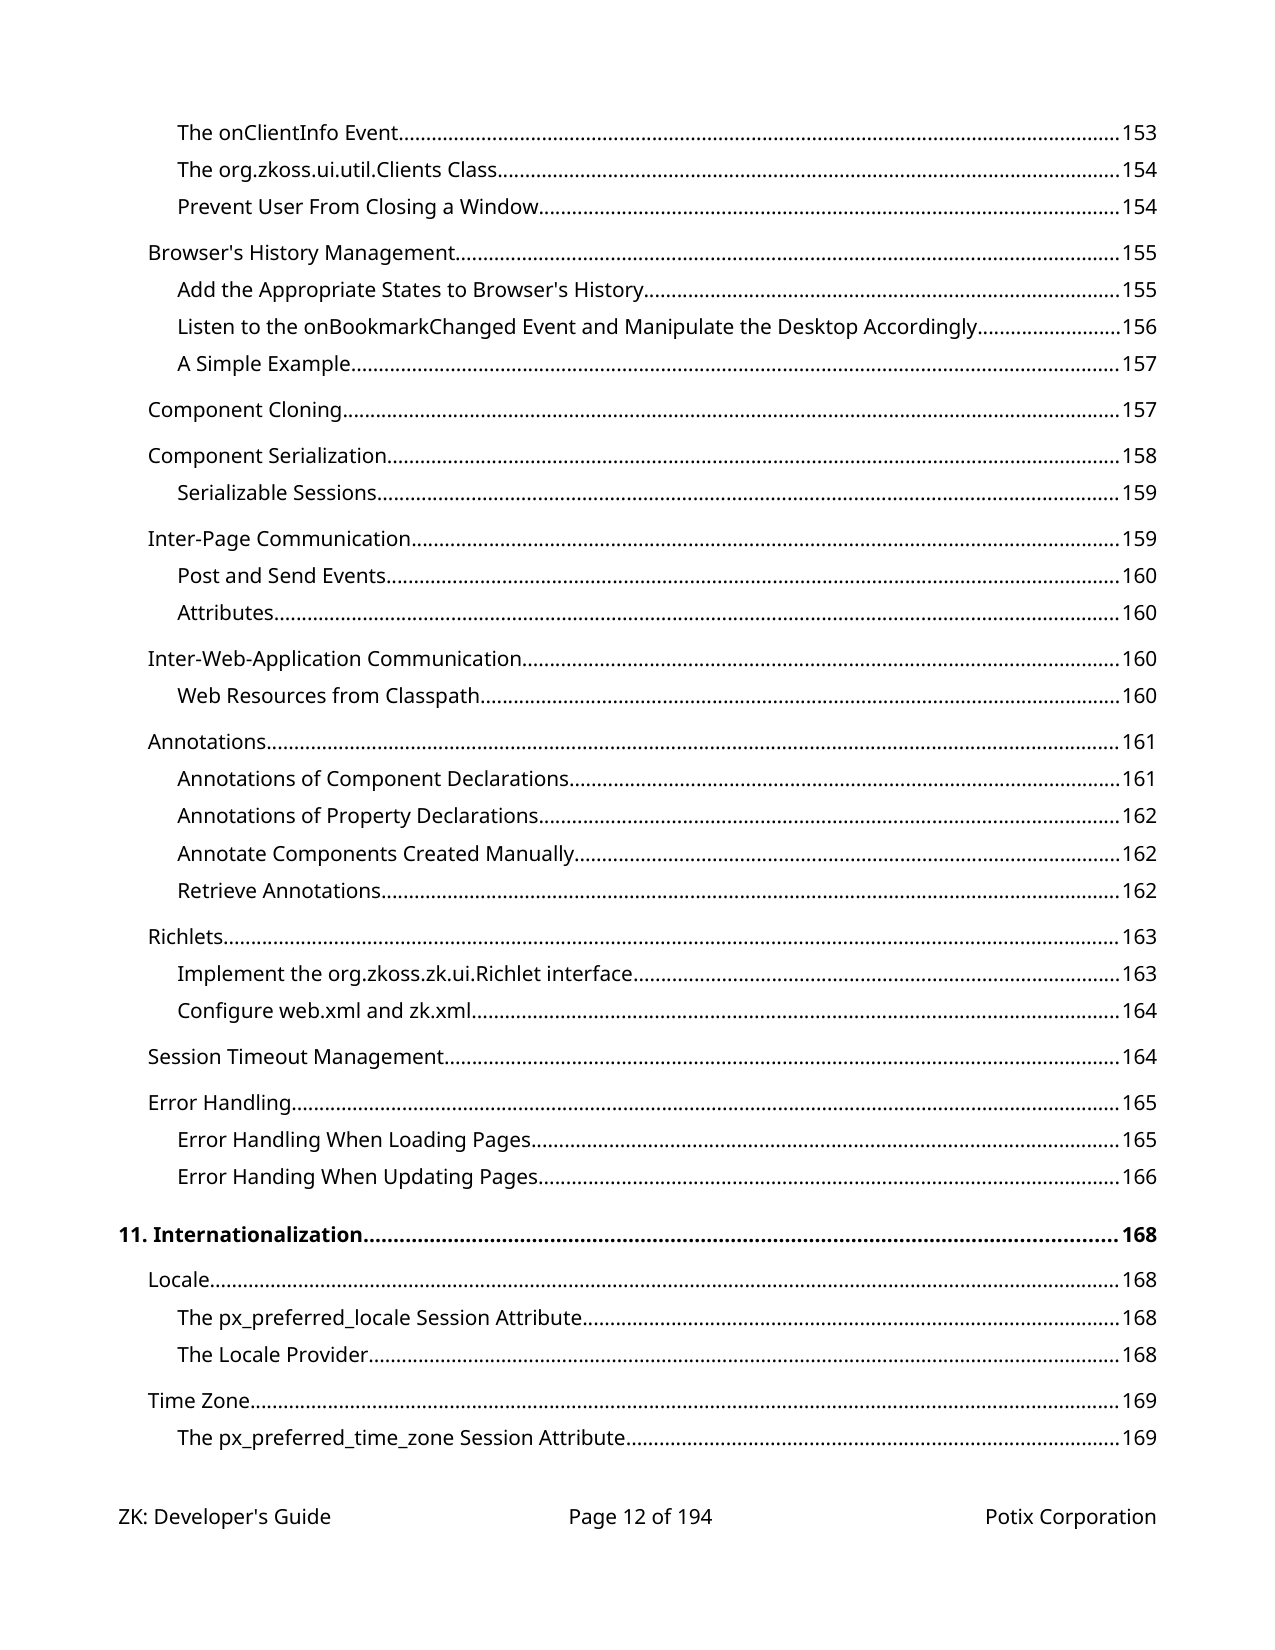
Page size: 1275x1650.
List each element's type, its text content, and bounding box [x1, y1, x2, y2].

text The org.zkoss.ui.util.Clients Class 154 [177, 155, 1157, 183]
text Error Handing When Updating Pages 166 [177, 1162, 1157, 1190]
text The px_preferred_locale Session Attribute 168 [177, 1303, 1157, 1331]
text Implement the org.zkoss.zk.ui.Richlet interface 163 [177, 959, 1157, 987]
text Annotate Components Created Manually 162 [177, 839, 1157, 867]
text Annotations 161 [148, 727, 1157, 756]
text Time Zone 169 [148, 1386, 1157, 1414]
text Locale 168 [148, 1266, 1157, 1294]
text Prevent User From Closing a Window 154 [177, 192, 1157, 221]
text Retrieve Annotations 162 [177, 876, 1157, 904]
text The onClientInfo Event 153 [177, 118, 1157, 146]
text Listen to the onBookmarkChanged Event and Manipulate the Desktop Accordingly 156 [177, 312, 1157, 341]
text Error Handling 165 [148, 1088, 1157, 1116]
text Post and Send Events 160 [177, 561, 1157, 590]
text Annotations of Component Declarations 161 [177, 764, 1157, 793]
text Inter-Page Communication 159 [148, 524, 1157, 553]
text The px_preferred_time_zone Session Attribute 169 [177, 1423, 1157, 1451]
text Add the Appropriate States to Browser's History 155 [177, 275, 1157, 303]
text Configure web.xml and zk.xml 164 [177, 996, 1157, 1024]
text Annotations of Property Declarations 162 [177, 802, 1157, 830]
text Inter-Web-Application Communication 160 [148, 644, 1157, 673]
text Component Cloning 157 [148, 395, 1157, 424]
text Serializable Sessions 159 [177, 478, 1157, 507]
text 11. Internationalization 168 [118, 1220, 1157, 1248]
text Error Handling When Loading Pages 165 [177, 1125, 1157, 1153]
text Session Timeout Management 164 [148, 1042, 1157, 1070]
text Web Resources from Classpath 160 [177, 682, 1157, 710]
text Richlets 163 [148, 922, 1157, 950]
text Browser's History Management 155 [148, 238, 1157, 266]
text The Locale Provider 168 [177, 1340, 1157, 1368]
text Component Serialization 158 [148, 441, 1157, 469]
text A Simple Example 157 [177, 349, 1157, 378]
text Attributes 160 [177, 598, 1157, 627]
